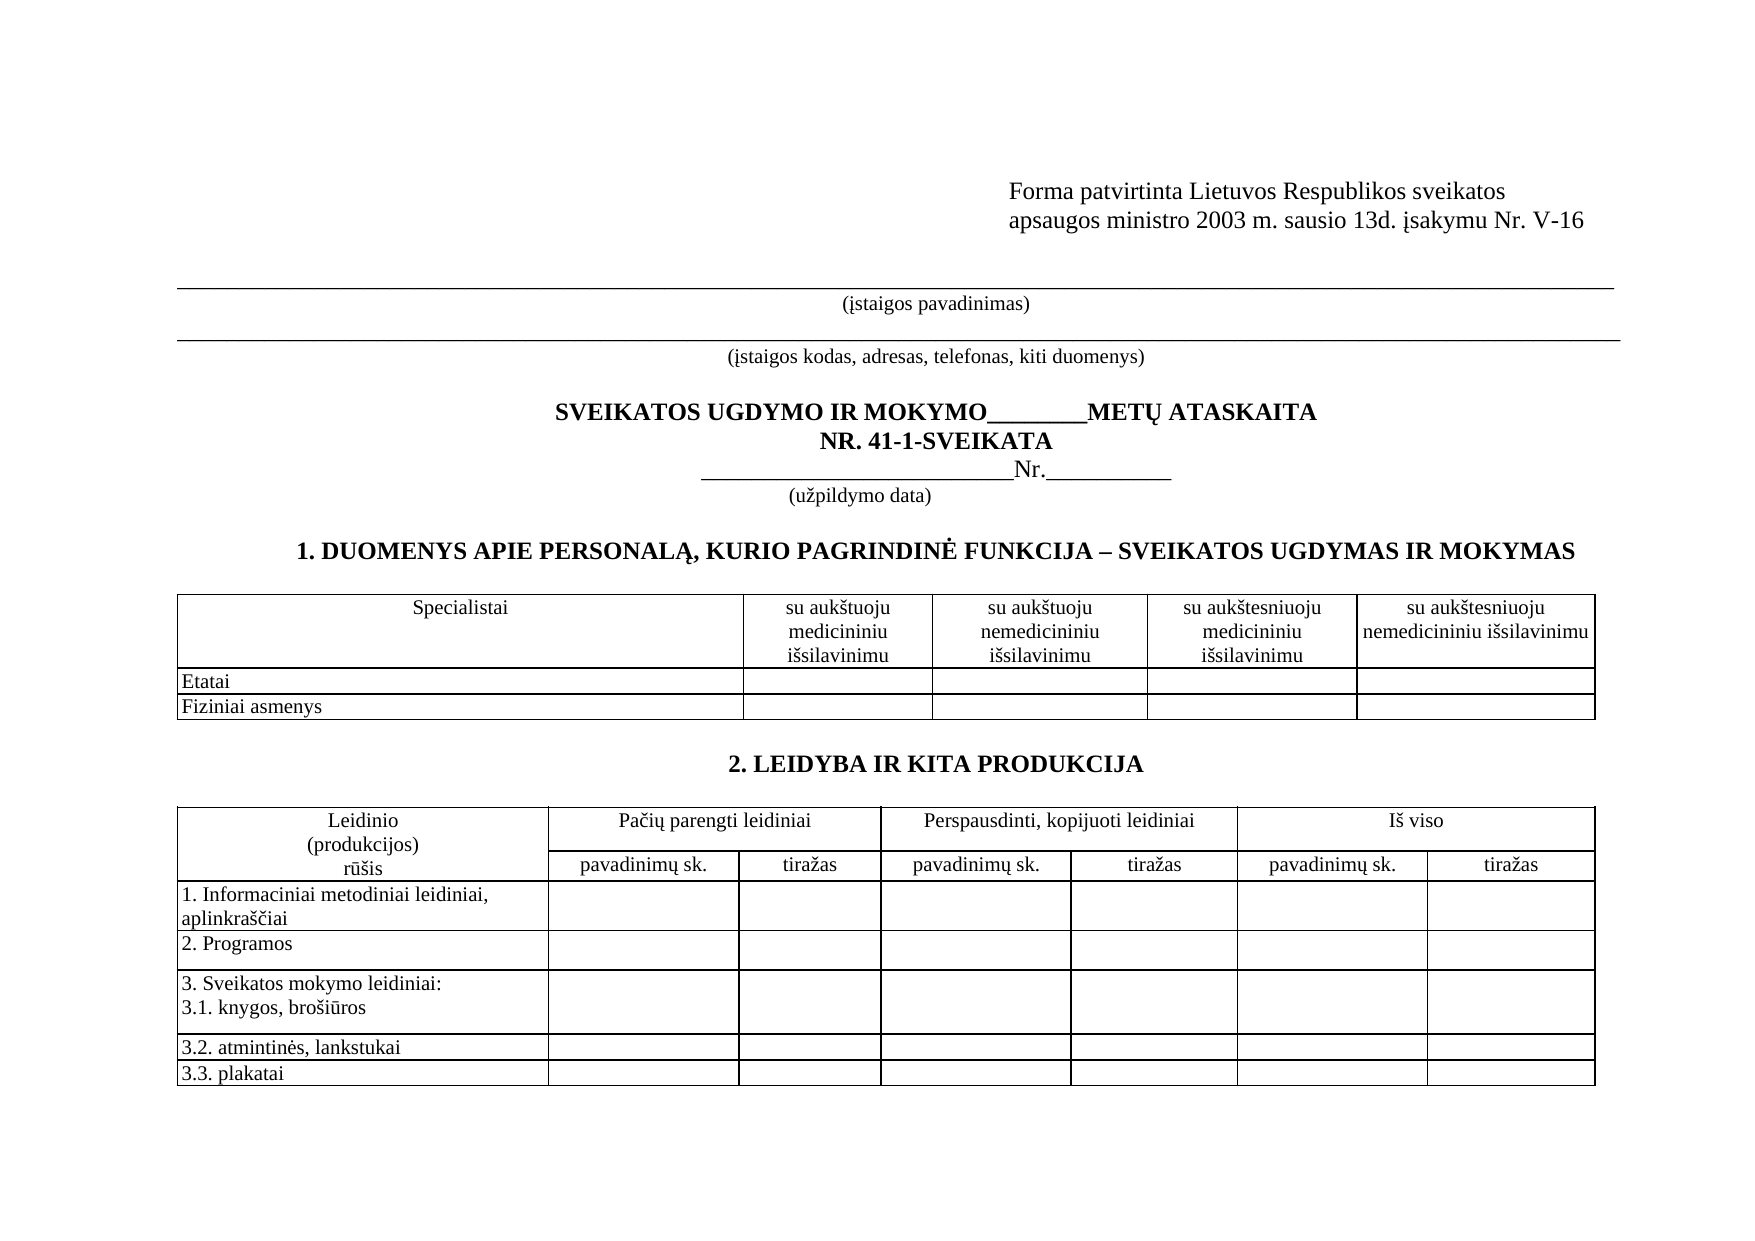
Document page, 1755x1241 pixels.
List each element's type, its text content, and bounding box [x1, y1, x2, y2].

table_cell tiražas [740, 852, 880, 880]
table_cell [1423, 1035, 1427, 1059]
table_cell pavadinimų sk. [1238, 852, 1427, 880]
table_cell [740, 882, 880, 930]
table_cell [1233, 1061, 1237, 1084]
table_cell [549, 1035, 553, 1059]
table_cell [1072, 882, 1237, 930]
text 2. LEIDYBA IR KITA PRODUKCIJA [177, 749, 1695, 778]
table_cell [549, 882, 738, 930]
text _________________________Nr.__________ [177, 454, 1695, 483]
table_cell [1238, 931, 1427, 969]
table_cell [1238, 882, 1427, 930]
table_cell [1072, 931, 1237, 969]
table_header Iš viso [1238, 808, 1594, 850]
table_cell [933, 669, 937, 693]
table_cell [1428, 882, 1594, 930]
table_cell [1428, 971, 1594, 1033]
text SVEIKATOS UGDYMO IR MOKYMO________METŲ ATASKAITA [177, 397, 1695, 426]
table_cell [1238, 1035, 1242, 1059]
text Forma patvirtinta Lietuvos Respublikos sveikatos [177, 176, 1695, 205]
text 1. DUOMENYS APIE PERSONALĄ, KURIO PAGRINDINĖ FUNKCIJA – SVEIKATOS UGDYMAS IR MOKYMAS [177, 536, 1695, 565]
table_cell [1148, 695, 1152, 718]
table_cell [933, 695, 937, 718]
table_cell tiražas [1428, 852, 1594, 880]
table_cell [1423, 1061, 1427, 1084]
table_cell [1428, 1061, 1432, 1084]
table_cell [882, 882, 1070, 930]
table_cell [1233, 1035, 1237, 1059]
table_cell [740, 931, 880, 969]
table_cell 3. Sveikatos mokymo leidiniai: 3.1. knygos, brošiūros [178, 971, 548, 1033]
table_cell [1428, 931, 1594, 969]
table_header su aukštesniuoju nemedicininiu išsilavinimu [1358, 595, 1594, 667]
table_cell [928, 669, 932, 693]
table_cell [1238, 971, 1427, 1033]
table_cell [882, 971, 1070, 1033]
text NR. 41-1-SVEIKATA [177, 426, 1695, 454]
table_cell pavadinimų sk. [882, 852, 1070, 880]
table_cell [1238, 1061, 1242, 1084]
table_cell tiražas [1072, 852, 1237, 880]
table_cell 2. Programos [178, 931, 548, 969]
table_cell [1148, 669, 1152, 693]
table_header Pačių parengti leidiniai [549, 808, 880, 850]
table_cell [1143, 669, 1147, 693]
table_cell [1143, 695, 1147, 718]
text (įstaigos pavadinimas) [177, 291, 1695, 315]
text apsaugos ministro 2003 m. sausio 13d. įsakymu Nr. V-16 [177, 205, 1695, 234]
table_cell [882, 931, 1070, 969]
table_cell [549, 931, 738, 969]
table_cell [1072, 971, 1237, 1033]
table_cell [734, 1035, 738, 1059]
table_cell [549, 971, 738, 1033]
text (užpildymo data) [177, 483, 1695, 507]
table_cell [734, 1061, 738, 1084]
table_cell [549, 1061, 553, 1084]
table_header Specialistai [178, 595, 743, 667]
table_cell pavadinimų sk. [549, 852, 738, 880]
text (įstaigos kodas, adresas, telefonas, kiti duomenys) [177, 344, 1695, 368]
table_cell [740, 971, 880, 1033]
table_cell [928, 695, 932, 718]
table_header Perspausdinti, kopijuoti leidiniai [882, 808, 1237, 850]
table_cell [1428, 1035, 1432, 1059]
